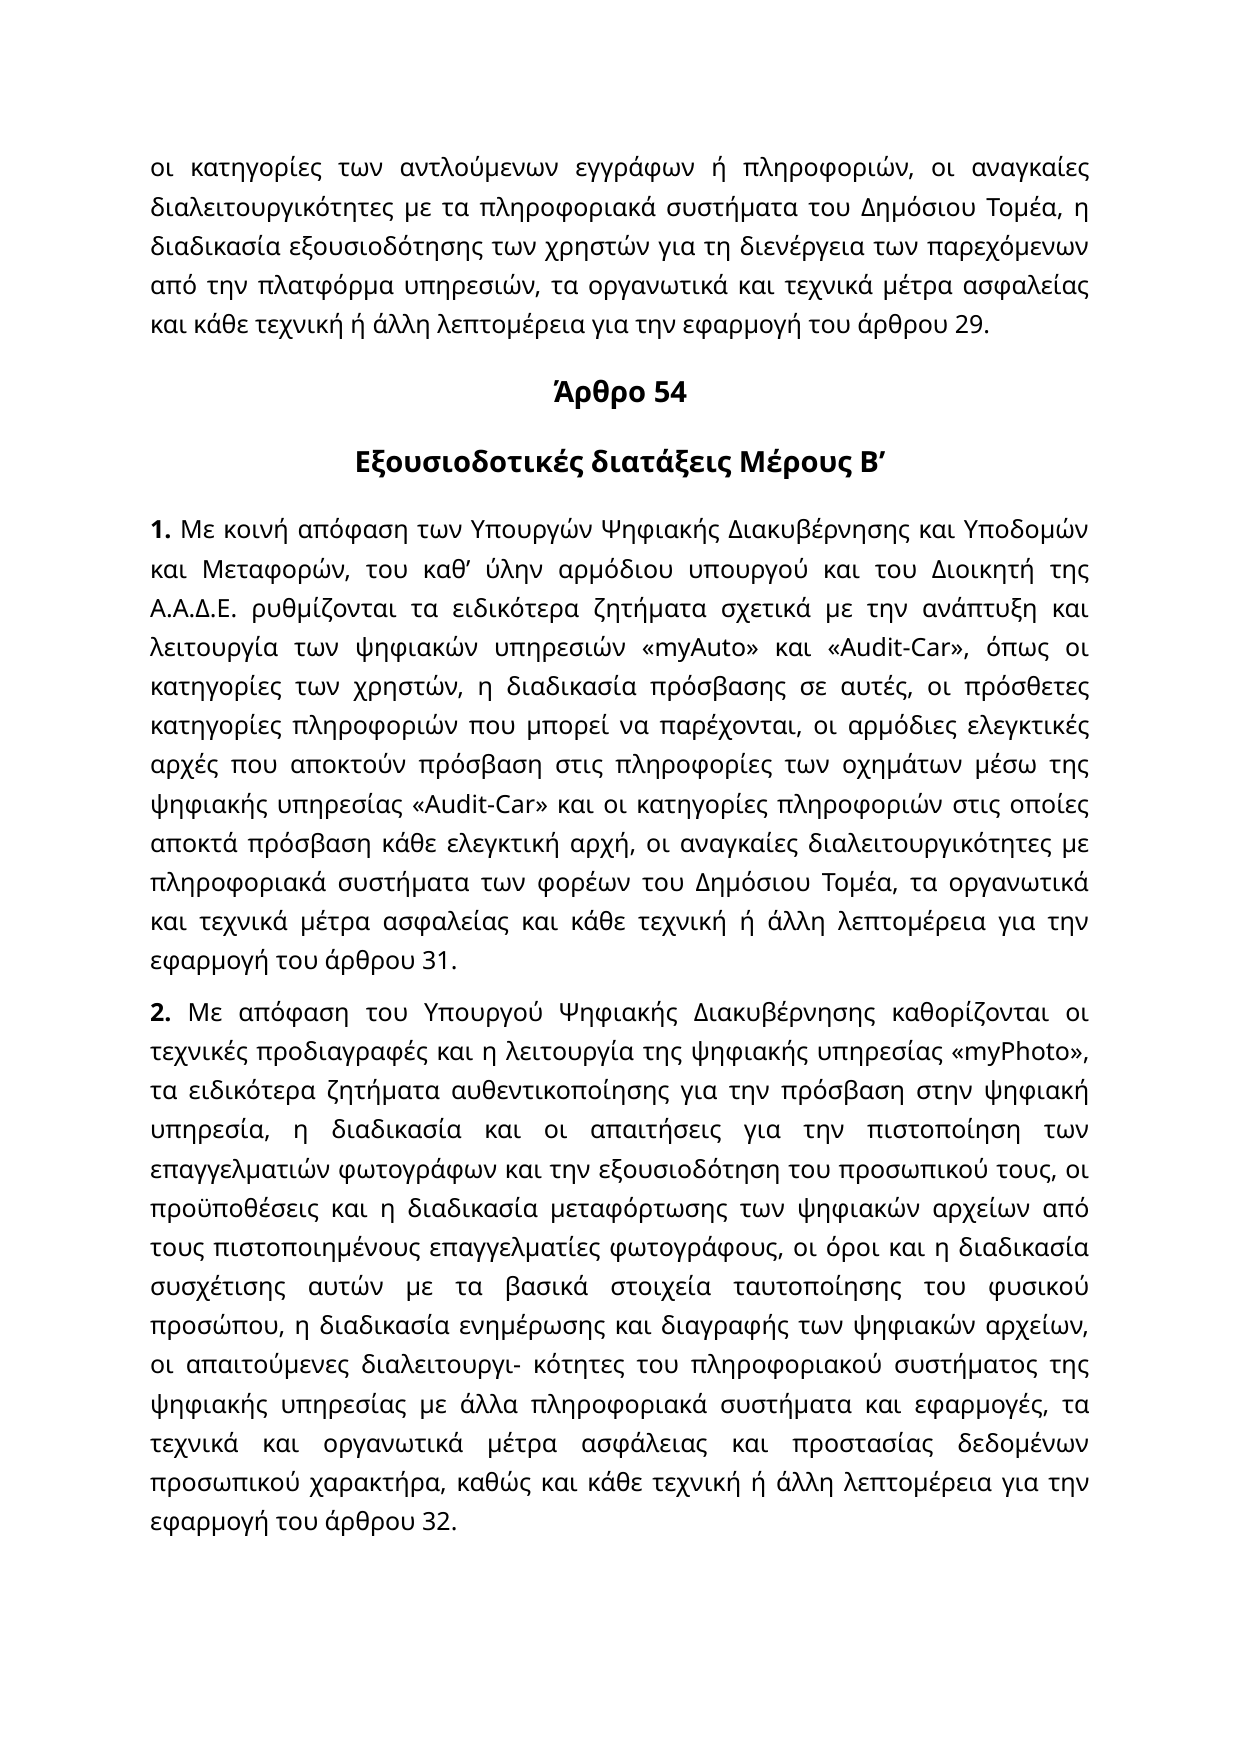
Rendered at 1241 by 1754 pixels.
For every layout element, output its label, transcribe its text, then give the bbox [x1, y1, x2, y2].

subtitle Εξουσιοδοτικές διατάξεις Μέρους Β’ [150, 441, 1090, 481]
text 2. Με απόφαση του Υπουργού Ψηφιακής Διακυβέρνησης καθορίζονται οι τεχνικές προδιαγραφές και η λειτουργία της ψηφιακής υπηρεσίας «myPhoto», τα ειδικότερα ζητήματα αυθεντικοποίησης για την πρόσβαση στην ψηφιακή υπηρεσία, η διαδικασία και οι απαιτήσεις για την πιστοποίηση των επαγγελματιών φωτογράφων και την εξουσιοδότηση του προσωπικού τους, οι προϋποθέσεις και η διαδικασία μεταφόρτωσης των ψηφιακών αρχείων από τους πιστοποιημένους επαγγελματίες φωτογράφους, οι όροι και η διαδικασία συσχέτισης αυτών με τα βασικά στοιχεία ταυτοποίησης του φυσικού προσώπου, η διαδικασία ενημέρωσης και διαγραφής των ψηφιακών αρχείων, οι απαιτούμενες διαλειτουργι- κότητες του πληροφοριακού συστήματος της ψηφιακής υπηρεσίας με άλλα πληροφοριακά συστήματα και εφαρμογές, τα τεχνικά και οργανωτικά μέτρα ασφάλειας και προστασίας δεδομένων προσωπικού χαρακτήρα, καθώς και κάθε τεχνική ή άλλη λεπτομέρεια για την εφαρμογή του άρθρου 32. [150, 994, 1090, 1538]
text οι κατηγορίες των αντλούμενων εγγράφων ή πληροφοριών, οι αναγκαίες διαλειτουργικότητες με τα πληροφοριακά συστήματα του Δημόσιου Τομέα, η διαδικασία εξουσιοδότησης των χρηστών για τη διενέργεια των παρεχόμενων από την πλατφόρμα υπηρεσιών, τα οργανωτικά και τεχνικά μέτρα ασφαλείας και κάθε τεχνική ή άλλη λεπτομέρεια για την εφαρμογή του άρθρου 29. [150, 150, 1090, 341]
text 1. Με κοινή απόφαση των Υπουργών Ψηφιακής Διακυβέρνησης και Υποδομών και Μεταφορών, του καθ’ ύλην αρμόδιου υπουργού και του Διοικητή της Α.Α.Δ.Ε. ρυθμίζονται τα ειδικότερα ζητήματα σχετικά με την ανάπτυξη και λειτουργία των ψηφιακών υπηρεσιών «myAuto» και «Audit-Car», όπως οι κατηγορίες των χρηστών, η διαδικασία πρόσβασης σε αυτές, οι πρόσθετες κατηγορίες πληροφοριών που μπορεί να παρέχονται, οι αρμόδιες ελεγκτικές αρχές που αποκτούν πρόσβαση στις πληροφορίες των οχημάτων μέσω της ψηφιακής υπηρεσίας «Audit-Car» και οι κατηγορίες πληροφοριών στις οποίες αποκτά πρόσβαση κάθε ελεγκτική αρχή, οι αναγκαίες διαλειτουργικότητες με πληροφοριακά συστήματα των φορέων του Δημόσιου Τομέα, τα οργανωτικά και τεχνικά μέτρα ασφαλείας και κάθε τεχνική ή άλλη λεπτομέρεια για την εφαρμογή του άρθρου 31. [150, 512, 1090, 977]
subtitle Άρθρο 54 [150, 371, 1090, 411]
